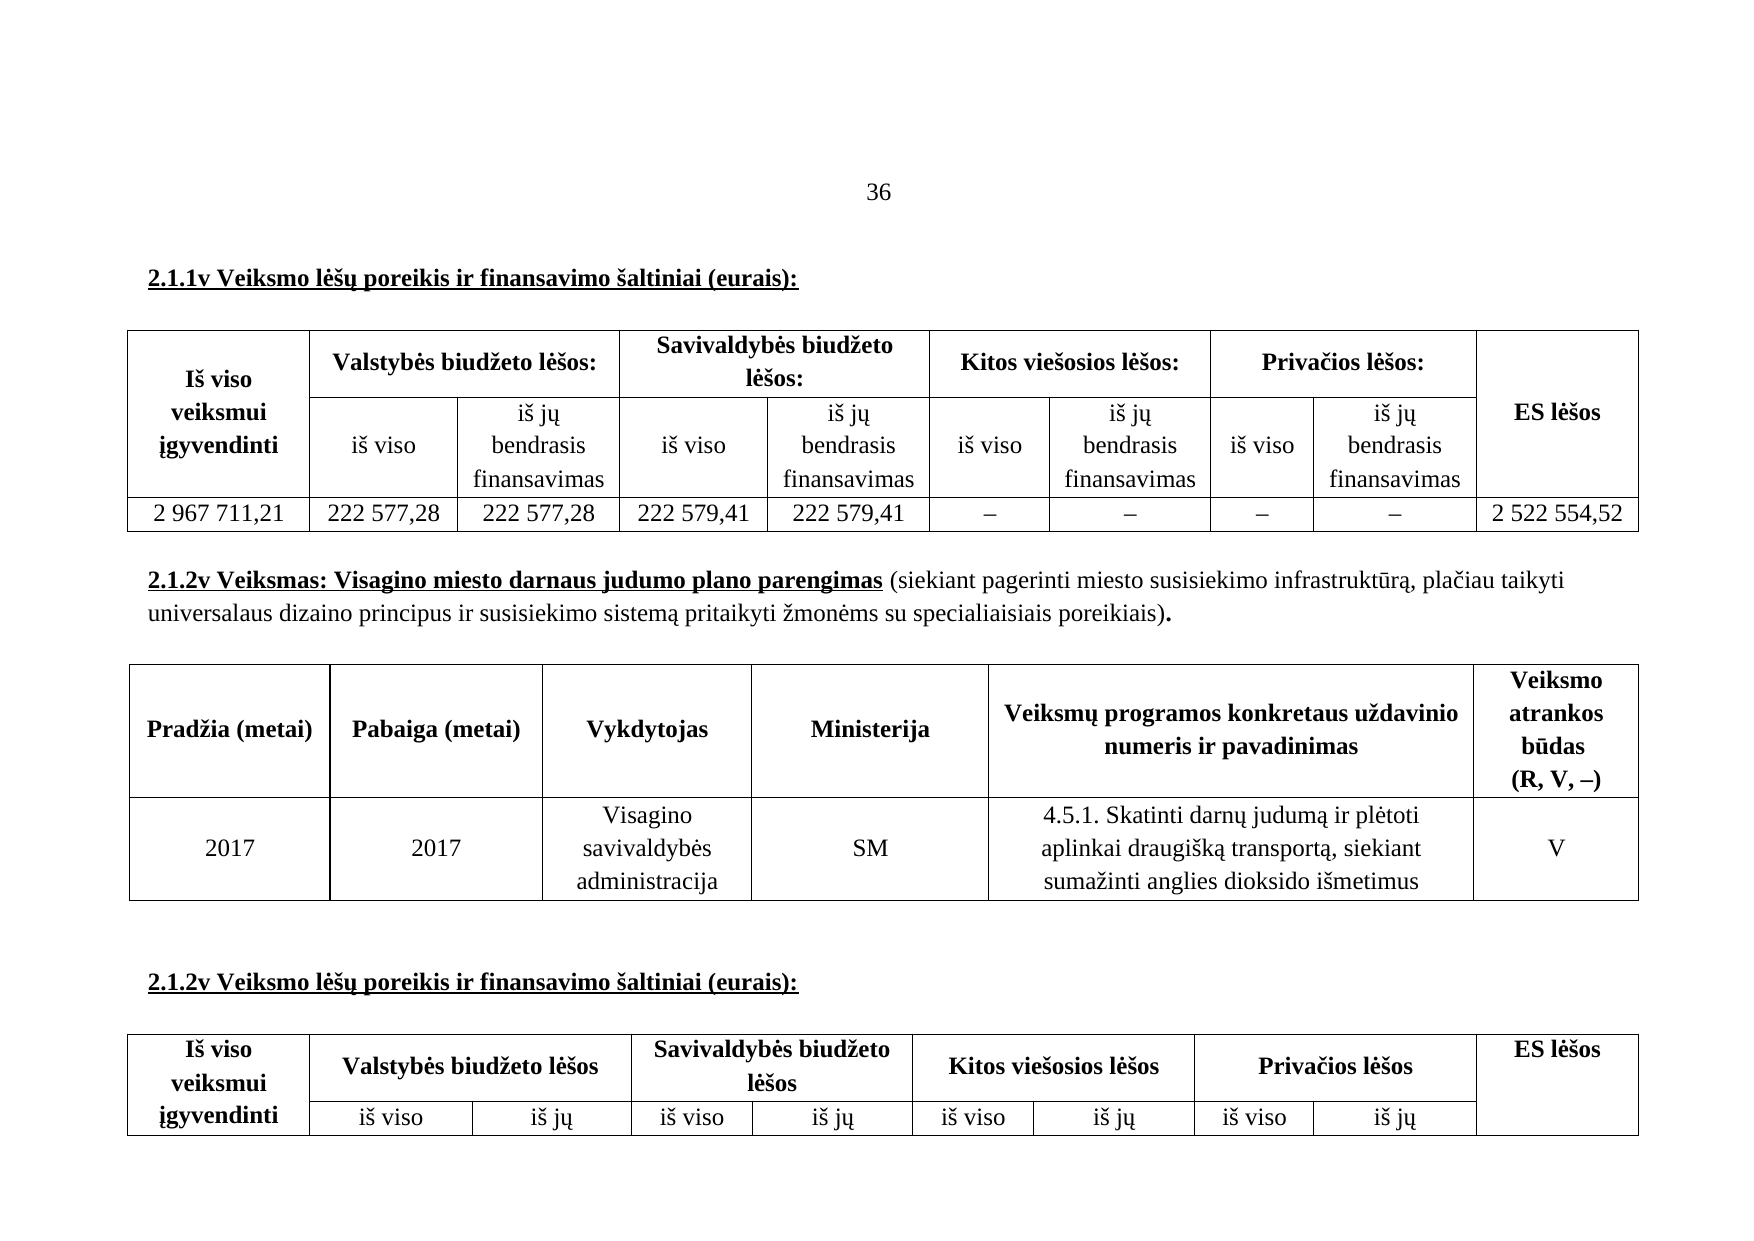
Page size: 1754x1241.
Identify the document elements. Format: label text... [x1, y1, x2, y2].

table_cell – [930, 498, 1049, 531]
table_header Valstybės biudžeto lėšos [310, 1035, 631, 1101]
table_cell iš viso [310, 1102, 472, 1135]
table_cell iš jų bendrasis finansavimas [768, 398, 929, 497]
table_header ES lėšos [1477, 1035, 1638, 1135]
table_header Savivaldybės biudžeto lėšos [632, 1035, 912, 1101]
table_cell – [1050, 498, 1210, 531]
table_header Pabaiga (metai) [331, 665, 542, 797]
table_cell 2017 [130, 798, 329, 900]
table_cell 222 577,28 [310, 498, 457, 531]
table_header Veiksmo atrankos būdas (R, V, –) [1474, 665, 1638, 797]
table_cell iš viso [913, 1102, 1033, 1135]
table_cell 222 577,28 [458, 498, 619, 531]
table_header Kitos viešosios lėšos: [930, 331, 1210, 397]
table_cell iš jų bendrasis finansavimas [1050, 398, 1210, 497]
table_cell – [1211, 498, 1313, 531]
table_cell iš viso [620, 398, 767, 497]
table_header Savivaldybės biudžeto lėšos: [620, 331, 929, 397]
table_header Valstybės biudžeto lėšos: [310, 331, 619, 397]
table_header Ministerija [752, 665, 988, 797]
table_header Iš viso veiksmui įgyvendinti [128, 331, 309, 497]
table_cell 2 522 554,52 [1477, 498, 1638, 531]
table_cell 2 967 711,21 [128, 498, 309, 531]
table_header Iš viso veiksmui įgyvendinti [128, 1035, 309, 1135]
table_cell iš jų [1034, 1102, 1194, 1135]
table_cell iš jų bendrasis finansavimas [458, 398, 619, 497]
table_header ES lėšos [1477, 331, 1638, 497]
table_header Veiksmų programos konkretaus uždavinio numeris ir pavadinimas [989, 665, 1473, 797]
table_header Privačios lėšos [1195, 1035, 1476, 1101]
table_cell 2017 [331, 798, 542, 900]
table_cell iš viso [930, 398, 1049, 497]
table_header Pradžia (metai) [130, 665, 329, 797]
text 2.1.1v Veiksmo lėšų poreikis ir finansavimo šaltiniai (eurais): [118, 263, 1639, 292]
table_cell iš viso [632, 1102, 752, 1135]
table_header Kitos viešosios lėšos [913, 1035, 1194, 1101]
table_cell iš viso [1211, 398, 1313, 497]
table_cell iš jų [473, 1102, 631, 1135]
table_cell 4.5.1. Skatinti darnų judumą ir plėtoti aplinkai draugišką transportą, siekiant sumažinti anglies dioksido išmetimus [989, 798, 1473, 900]
table_cell iš viso [1195, 1102, 1313, 1135]
text 2.1.2v Veiksmo lėšų poreikis ir finansavimo šaltiniai (eurais): [118, 967, 1639, 996]
table_cell Visagino savivaldybės administracija [543, 798, 751, 900]
table_cell iš viso [310, 398, 457, 497]
table_cell SM [752, 798, 988, 900]
table_header Vykdytojas [543, 665, 751, 797]
table_cell iš jų [753, 1102, 912, 1135]
text 2.1.2v Veiksmas: Visagino miesto darnaus judumo plano parengimas (siekiant pagerinti miesto susisiekimo infrastruktūrą, plačiau taikyti universalaus dizaino principus ir susisiekimo sistemą pritaikyti žmonėms su specialiaisiais poreikiais). [148, 565, 1654, 627]
table_cell iš jų [1314, 1102, 1476, 1135]
table_cell 222 579,41 [620, 498, 767, 531]
table_cell iš jų bendrasis finansavimas [1314, 398, 1476, 497]
table_header Privačios lėšos: [1211, 331, 1476, 397]
table_cell 222 579,41 [768, 498, 929, 531]
table_cell – [1314, 498, 1476, 531]
table_cell V [1474, 798, 1638, 900]
